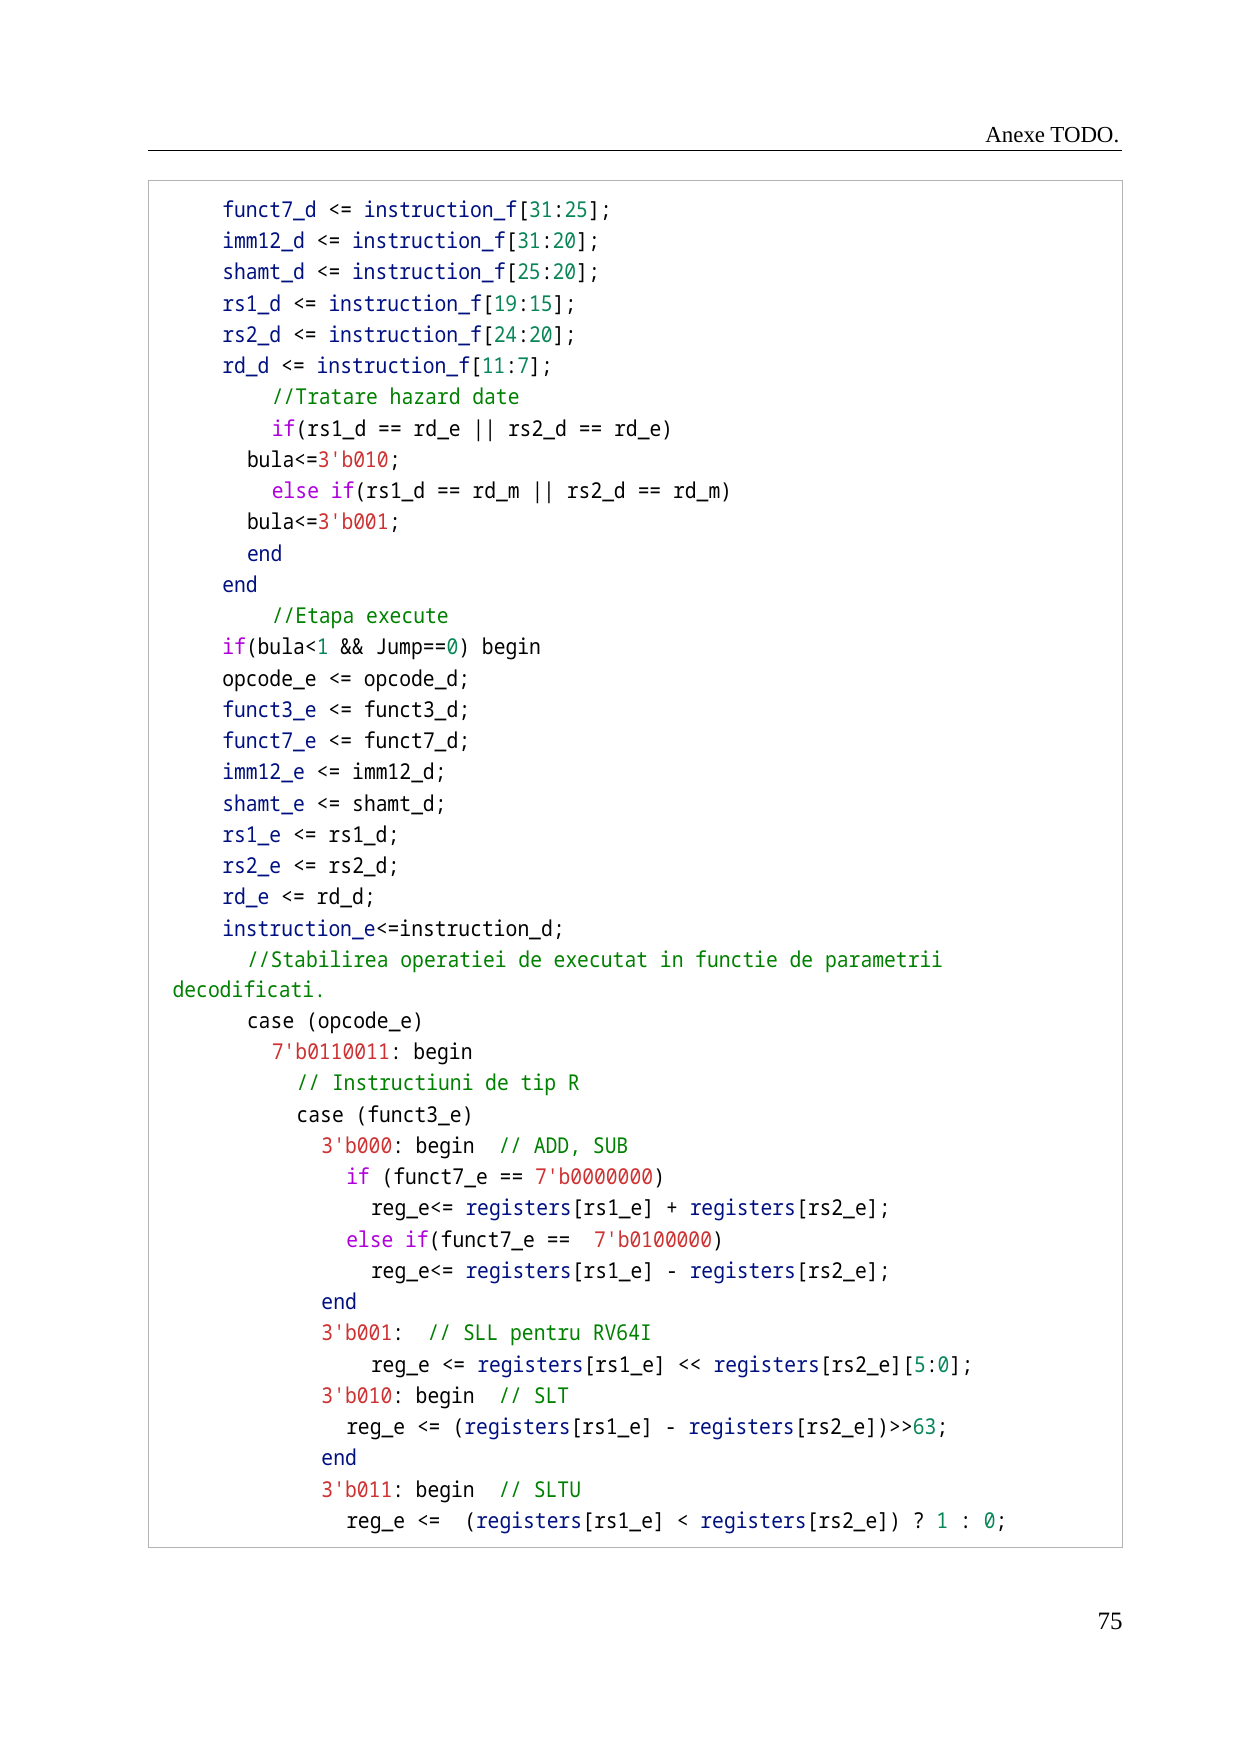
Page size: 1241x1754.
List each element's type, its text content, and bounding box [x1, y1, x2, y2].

text rd_e <= rd_d; [149, 868, 1122, 899]
text // Instructiuni de tip R [149, 1054, 1122, 1085]
text 3'b001: // SLL pentru RV64I [149, 1304, 1122, 1335]
text else if(funct7_e == 7'b0100000) [149, 1210, 1122, 1241]
text rs1_e <= rs1_d; [149, 805, 1122, 836]
text funct7_d <= instruction_f[31:25]; [149, 181, 1122, 211]
text rd_d <= instruction_f[11:7]; [149, 336, 1122, 368]
text shamt_e <= shamt_d; [149, 774, 1122, 805]
text end [149, 1429, 1122, 1460]
text case (opcode_e) [149, 991, 1122, 1022]
text //Stabilirea operatiei de executat in functie de parametrii decodificati. [149, 930, 1122, 991]
text reg_e<= registers[rs1_e] - registers[rs2_e]; [149, 1241, 1122, 1272]
text instruction_e<=instruction_d; [149, 899, 1122, 930]
text bula<=3'b010; [149, 430, 1122, 461]
text if (funct7_e == 7'b0000000) [149, 1147, 1122, 1179]
text if(bula<1 && Jump==0) begin [149, 618, 1122, 649]
text rs2_e <= rs2_d; [149, 836, 1122, 868]
text end [149, 555, 1122, 586]
text bula<=3'b001; [149, 493, 1122, 524]
text end [149, 1272, 1122, 1304]
text reg_e <= (registers[rs1_e] < registers[rs2_e]) ? 1 : 0; [149, 1491, 1122, 1547]
text 7'b0110011: begin [149, 1022, 1122, 1054]
text //Tratare hazard date [149, 368, 1122, 399]
text reg_e <= registers[rs1_e] << registers[rs2_e][5:0]; [149, 1335, 1122, 1366]
text funct7_e <= funct7_d; [149, 711, 1122, 743]
text 3'b000: begin // ADD, SUB [149, 1116, 1122, 1147]
text rs1_d <= instruction_f[19:15]; [149, 274, 1122, 305]
text rs2_d <= instruction_f[24:20]; [149, 305, 1122, 336]
text funct3_e <= funct3_d; [149, 680, 1122, 711]
text //Etapa execute [149, 586, 1122, 618]
text reg_e<= registers[rs1_e] + registers[rs2_e]; [149, 1179, 1122, 1210]
text else if(rs1_d == rd_m || rs2_d == rd_m) [149, 461, 1122, 493]
text imm12_d <= instruction_f[31:20]; [149, 211, 1122, 243]
text 3'b011: begin // SLTU [149, 1460, 1122, 1491]
text 3'b010: begin // SLT [149, 1366, 1122, 1397]
text reg_e <= (registers[rs1_e] - registers[rs2_e])>>63; [149, 1397, 1122, 1429]
text if(rs1_d == rd_e || rs2_d == rd_e) [149, 399, 1122, 430]
text case (funct3_e) [149, 1085, 1122, 1116]
text end [149, 524, 1122, 555]
text opcode_e <= opcode_d; [149, 649, 1122, 680]
text imm12_e <= imm12_d; [149, 743, 1122, 774]
text shamt_d <= instruction_f[25:20]; [149, 243, 1122, 274]
